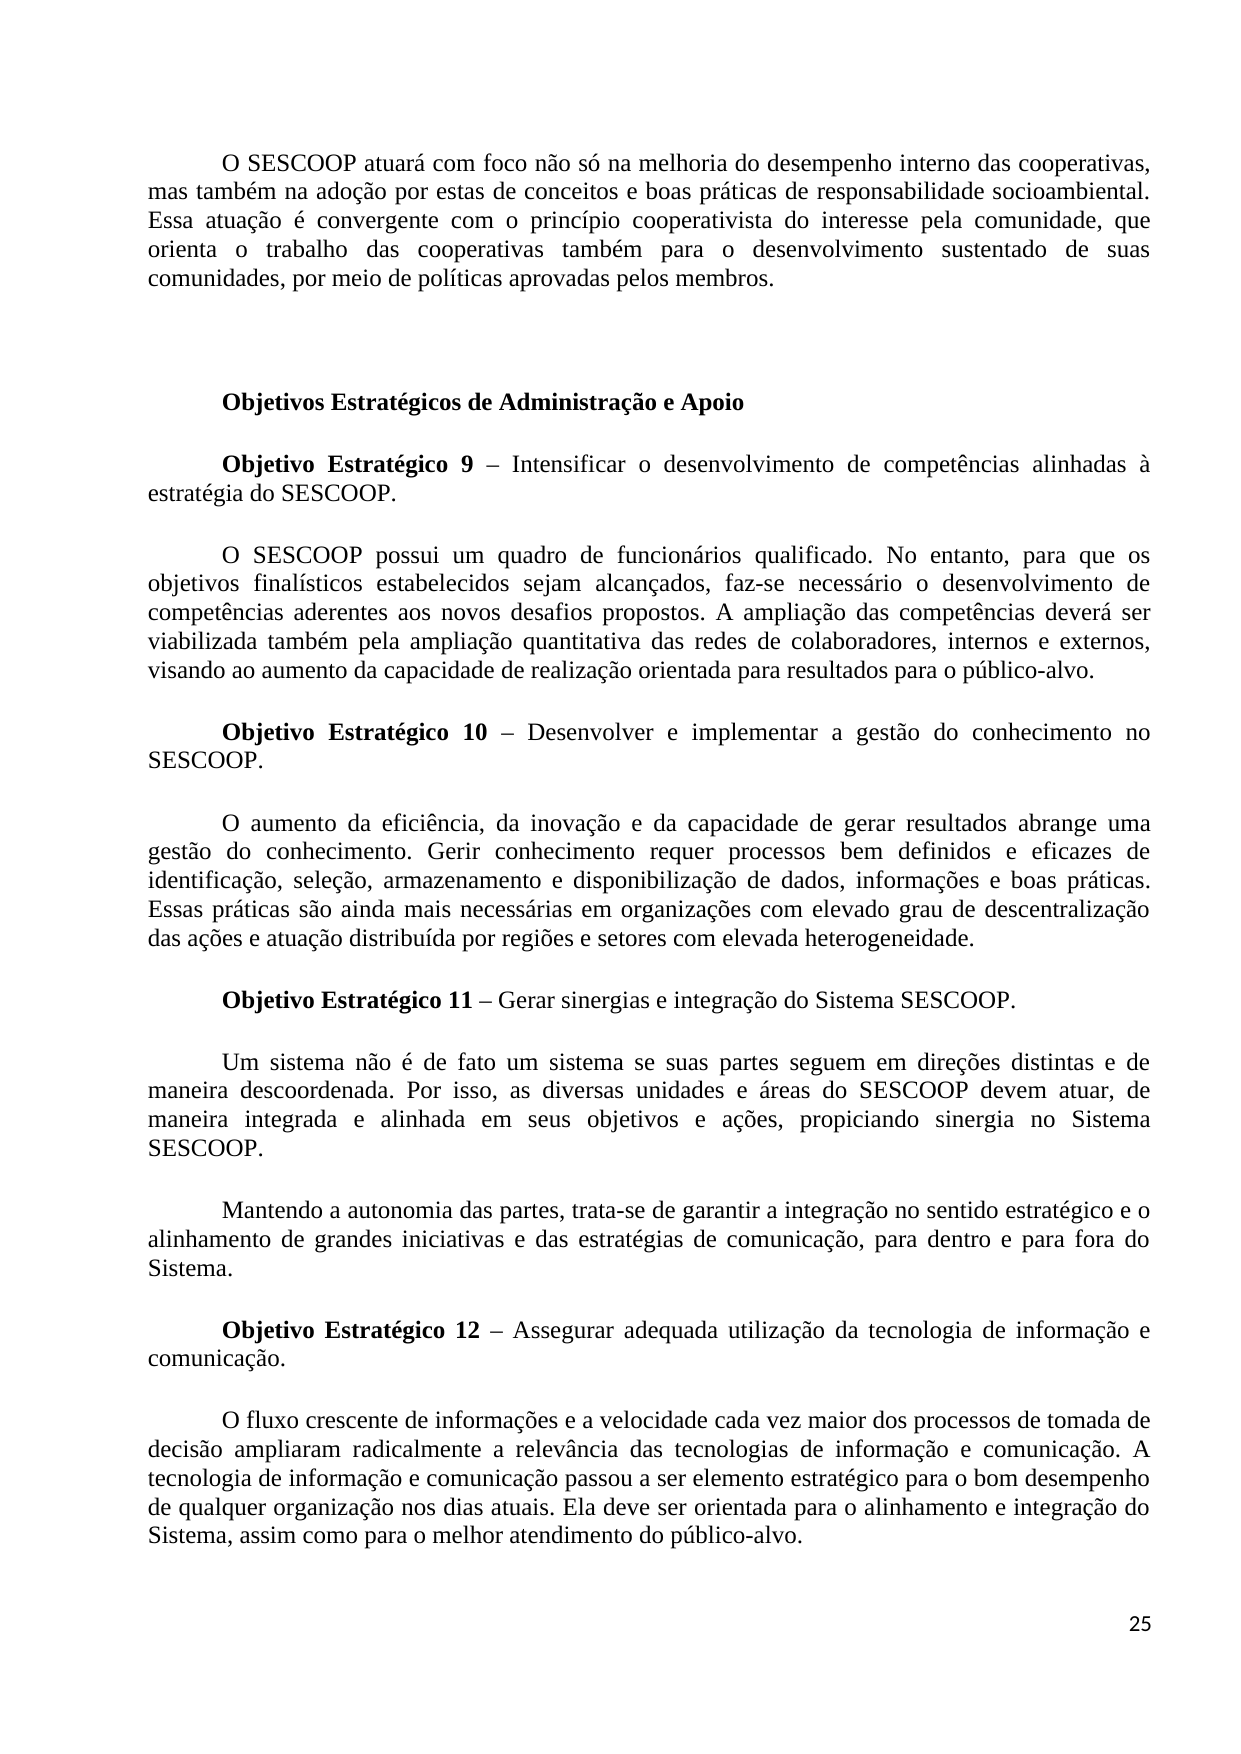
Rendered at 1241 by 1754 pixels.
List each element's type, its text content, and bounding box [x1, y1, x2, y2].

text O aumento da eficiência, da inovação e da capacidade de gerar resultados abrange uma gestão do conhecimento. Gerir conhecimento requer processos bem definidos e eficazes de identificação, seleção, armazenamento e disponibilização de dados, informações e boas práticas. Essas práticas são ainda mais necessárias em organizações com elevado grau de descentralização das ações e atuação distribuída por regiões e setores com elevada heterogeneidade. [148, 808, 1152, 951]
text Objetivo Estratégico 12 – Assegurar adequada utilização da tecnologia de informação e comunicação. [148, 1315, 1152, 1372]
text O fluxo crescente de informações e a velocidade cada vez maior dos processos de tomada de decisão ampliaram radicalmente a relevância das tecnologias de informação e comunicação. A tecnologia de informação e comunicação passou a ser elemento estratégico para o bom desempenho de qualquer organização nos dias atuais. Ela deve ser orientada para o alinhamento e integração do Sistema, assim como para o melhor atendimento do público-alvo. [148, 1406, 1152, 1549]
text Objetivo Estratégico 9 – Intensificar o desenvolvimento de competências alinhadas à estratégia do SESCOOP. [148, 449, 1152, 506]
text Objetivo Estratégico 11 – Gerar sinergias e integração do Sistema SESCOOP. [148, 985, 1152, 1013]
text Mantendo a autonomia das partes, trata-se de garantir a integração no sentido estratégico e o alinhamento de grandes iniciativas e das estratégias de comunicação, para dentro e para fora do Sistema. [148, 1195, 1152, 1281]
text O SESCOOP atuará com foco não só na melhoria do desempenho interno das cooperativas, mas também na adoção por estas de conceitos e boas práticas de responsabilidade socioambiental. Essa atuação é convergente com o princípio cooperativista do interesse pela comunidade, que orienta o trabalho das cooperativas também para o desenvolvimento sustentado de suas comunidades, por meio de políticas aprovadas pelos membros. [148, 148, 1152, 291]
text O SESCOOP possui um quadro de funcionários qualificado. No entanto, para que os objetivos finalísticos estabelecidos sejam alcançados, faz-se necessário o desenvolvimento de competências aderentes aos novos desafios propostos. A ampliação das competências deverá ser viabilizada também pela ampliação quantitativa das redes de colaboradores, internos e externos, visando ao aumento da capacidade de realização orientada para resultados para o público-alvo. [148, 540, 1152, 683]
text Objetivos Estratégicos de Administração e Apoio [148, 387, 1152, 416]
text Um sistema não é de fato um sistema se suas partes seguem em direções distintas e de maneira descoordenada. Por isso, as diversas unidades e áreas do SESCOOP devem atuar, de maneira integrada e alinhada em seus objetivos e ações, propiciando sinergia no Sistema SESCOOP. [148, 1047, 1152, 1162]
text Objetivo Estratégico 10 – Desenvolver e implementar a gestão do conhecimento no SESCOOP. [148, 717, 1152, 774]
